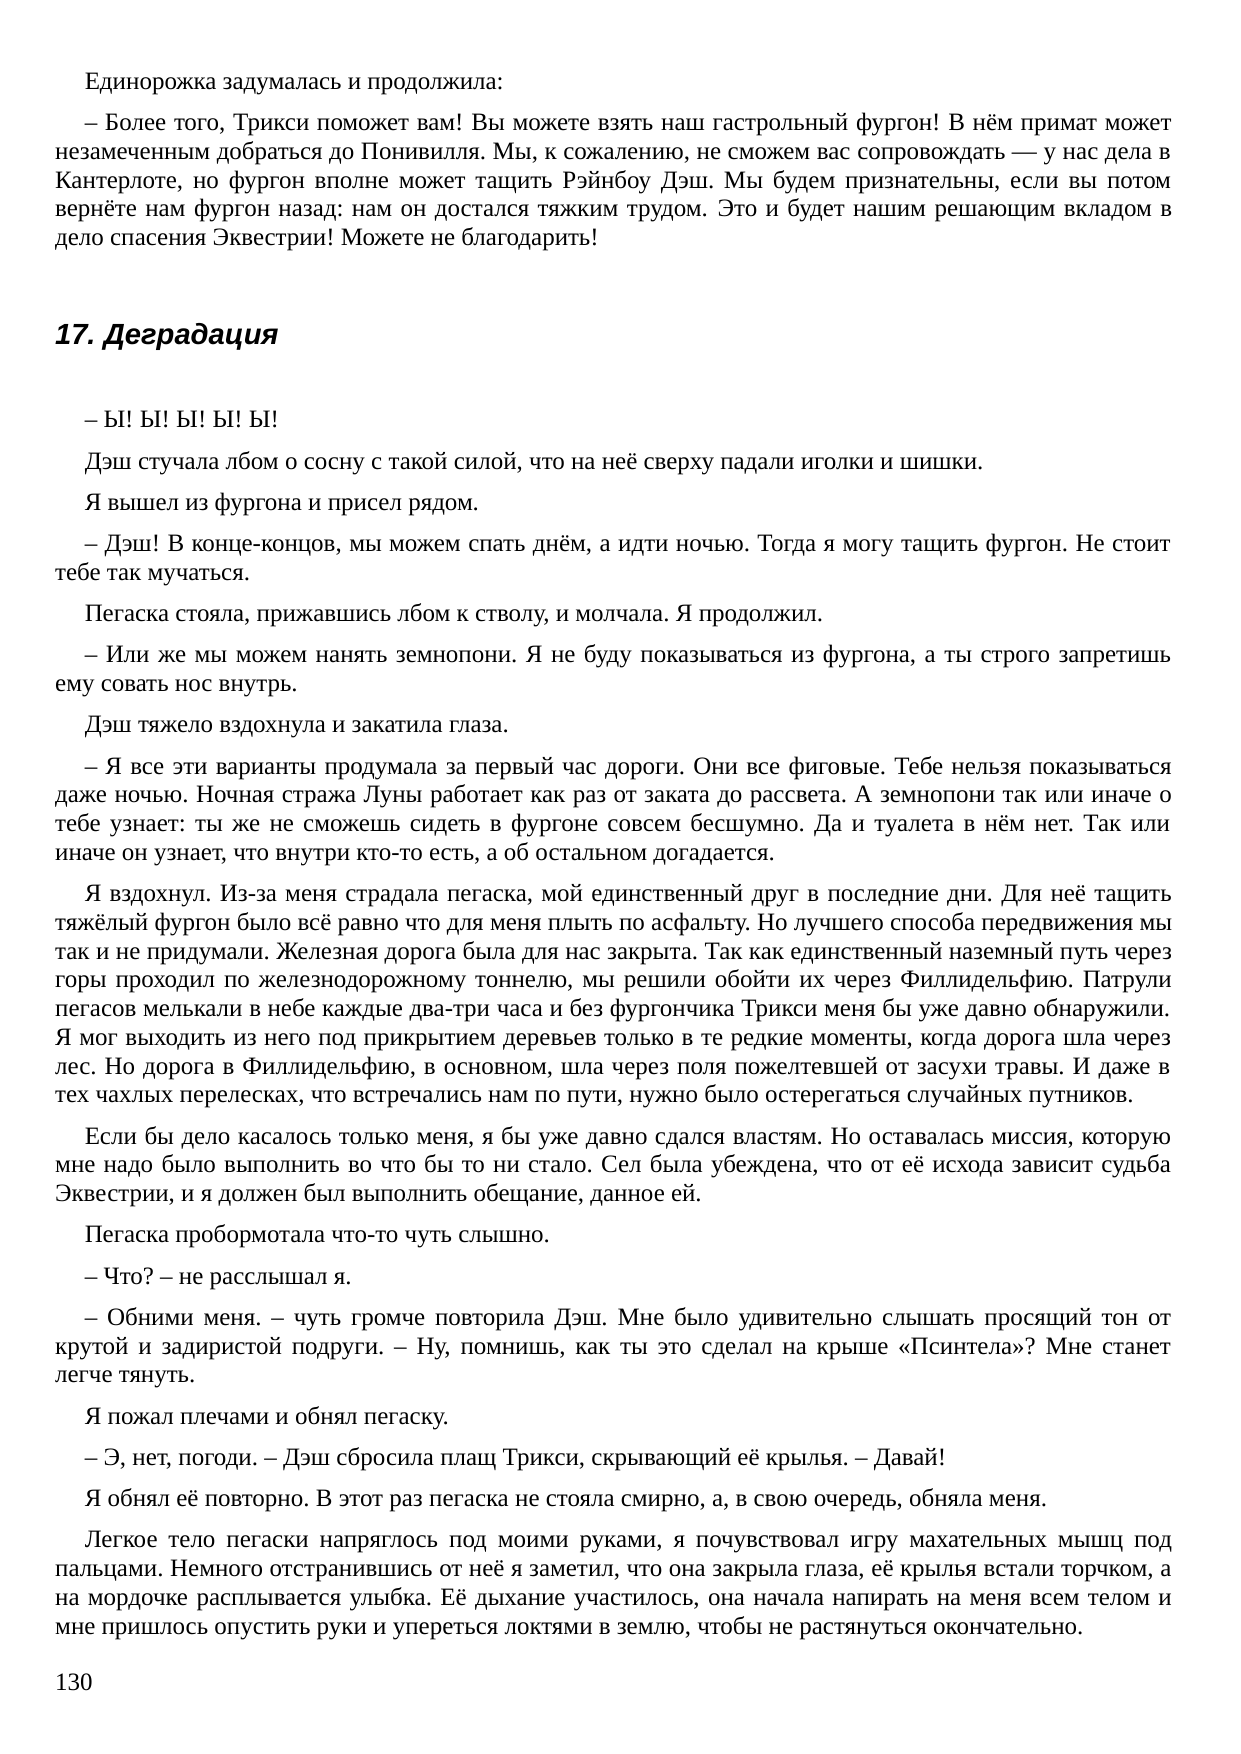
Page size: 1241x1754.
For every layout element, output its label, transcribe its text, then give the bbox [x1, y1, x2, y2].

text Я вздохнул. Из-за меня страдала пегаска, мой единственный друг в последние дни. Для неё тащить тяжёлый фургон было всё равно что для меня плыть по асфальту. Но лучшего способа передвижения мы так и не придумали. Железная дорога была для нас закрыта. Так как единственный наземный путь через горы проходил по железнодорожному тоннелю, мы решили обойти их через Филлидельфию. Патрули пегасов мелькали в небе каждые два-три часа и без фургончика Трикси меня бы уже давно обнаружили. Я мог выходить из него под прикрытием деревьев только в те редкие моменты, когда дорога шла через лес. Но дорога в Филлидельфию, в основном, шла через поля пожелтевшей от засухи травы. И даже в тех чахлых перелесках, что встречались нам по пути, нужно было остерегаться случайных путников. [55, 878, 1173, 1108]
text Пегаска пробормотала что-то чуть слышно. [55, 1219, 1173, 1248]
text – Более того, Трикси поможет вам! Вы можете взять наш гастрольный фургон! В нём примат может незамеченным добраться до Понивилля. Мы, к сожалению, не сможем вас сопровождать — у нас дела в Кантерлоте, но фургон вполне может тащить Рэйнбоу Дэш. Мы будем признательны, если вы потом вернёте нам фургон назад: нам он достался тяжким трудом. Это и будет нашим решающим вкладом в дело спасения Эквестрии! Можете не благодарить! [55, 107, 1173, 251]
text Единорожка задумалась и продолжила: [55, 66, 1173, 95]
text Я обнял её повторно. В этот раз пегаска не стояла смирно, а, в свою очередь, обняла меня. [55, 1483, 1173, 1512]
text – Ы! Ы! Ы! Ы! Ы! [55, 404, 1173, 433]
subtitle 17. Деградация [55, 317, 1173, 351]
text – Или же мы можем нанять земнопони. Я не буду показываться из фургона, а ты строго запретишь ему совать нос внутрь. [55, 639, 1173, 697]
text – Э, нет, погоди. – Дэш сбросила плащ Трикси, скрывающий её крылья. – Давай! [55, 1442, 1173, 1471]
text – Обними меня. – чуть громче повторила Дэш. Мне было удивительно слышать просящий тон от крутой и задиристой подруги. – Ну, помнишь, как ты это сделал на крыше «Псинтела»? Мне станет легче тянуть. [55, 1302, 1173, 1388]
text Я пожал плечами и обнял пегаску. [55, 1401, 1173, 1429]
text Легкое тело пегаски напряглось под моими руками, я почувствовал игру махательных мышц под пальцами. Немного отстранившись от неё я заметил, что она закрыла глаза, её крылья встали торчком, а на мордочке расплывается улыбка. Её дыхание участилось, она начала напирать на меня всем телом и мне пришлось опустить руки и упереться локтями в землю, чтобы не растянуться окончательно. [55, 1524, 1173, 1639]
text Пегаска стояла, прижавшись лбом к стволу, и молчала. Я продолжил. [55, 598, 1173, 627]
text Дэш тяжело вздохнула и закатила глаза. [55, 709, 1173, 738]
text – Дэш! В конце-концов, мы можем спать днём, а идти ночью. Тогда я могу тащить фургон. Не стоит тебе так мучаться. [55, 528, 1173, 586]
text – Я все эти варианты продумала за первый час дороги. Они все фиговые. Тебе нельзя показываться даже ночью. Ночная стража Луны работает как раз от заката до рассвета. А земнопони так или иначе о тебе узнает: ты же не сможешь сидеть в фургоне совсем бесшумно. Да и туалета в нём нет. Так или иначе он узнает, что внутри кто-то есть, а об остальном догадается. [55, 751, 1173, 866]
text Я вышел из фургона и присел рядом. [55, 487, 1173, 516]
text – Что? – не расслышал я. [55, 1261, 1173, 1289]
text Дэш стучала лбом о сосну с такой силой, что на неё сверху падали иголки и шишки. [55, 446, 1173, 474]
text Если бы дело касалось только меня, я бы уже давно сдался властям. Но оставалась миссия, которую мне надо было выполнить во что бы то ни стало. Сел была убеждена, что от её исхода зависит судьба Эквестрии, и я должен был выполнить обещание, данное ей. [55, 1121, 1173, 1207]
